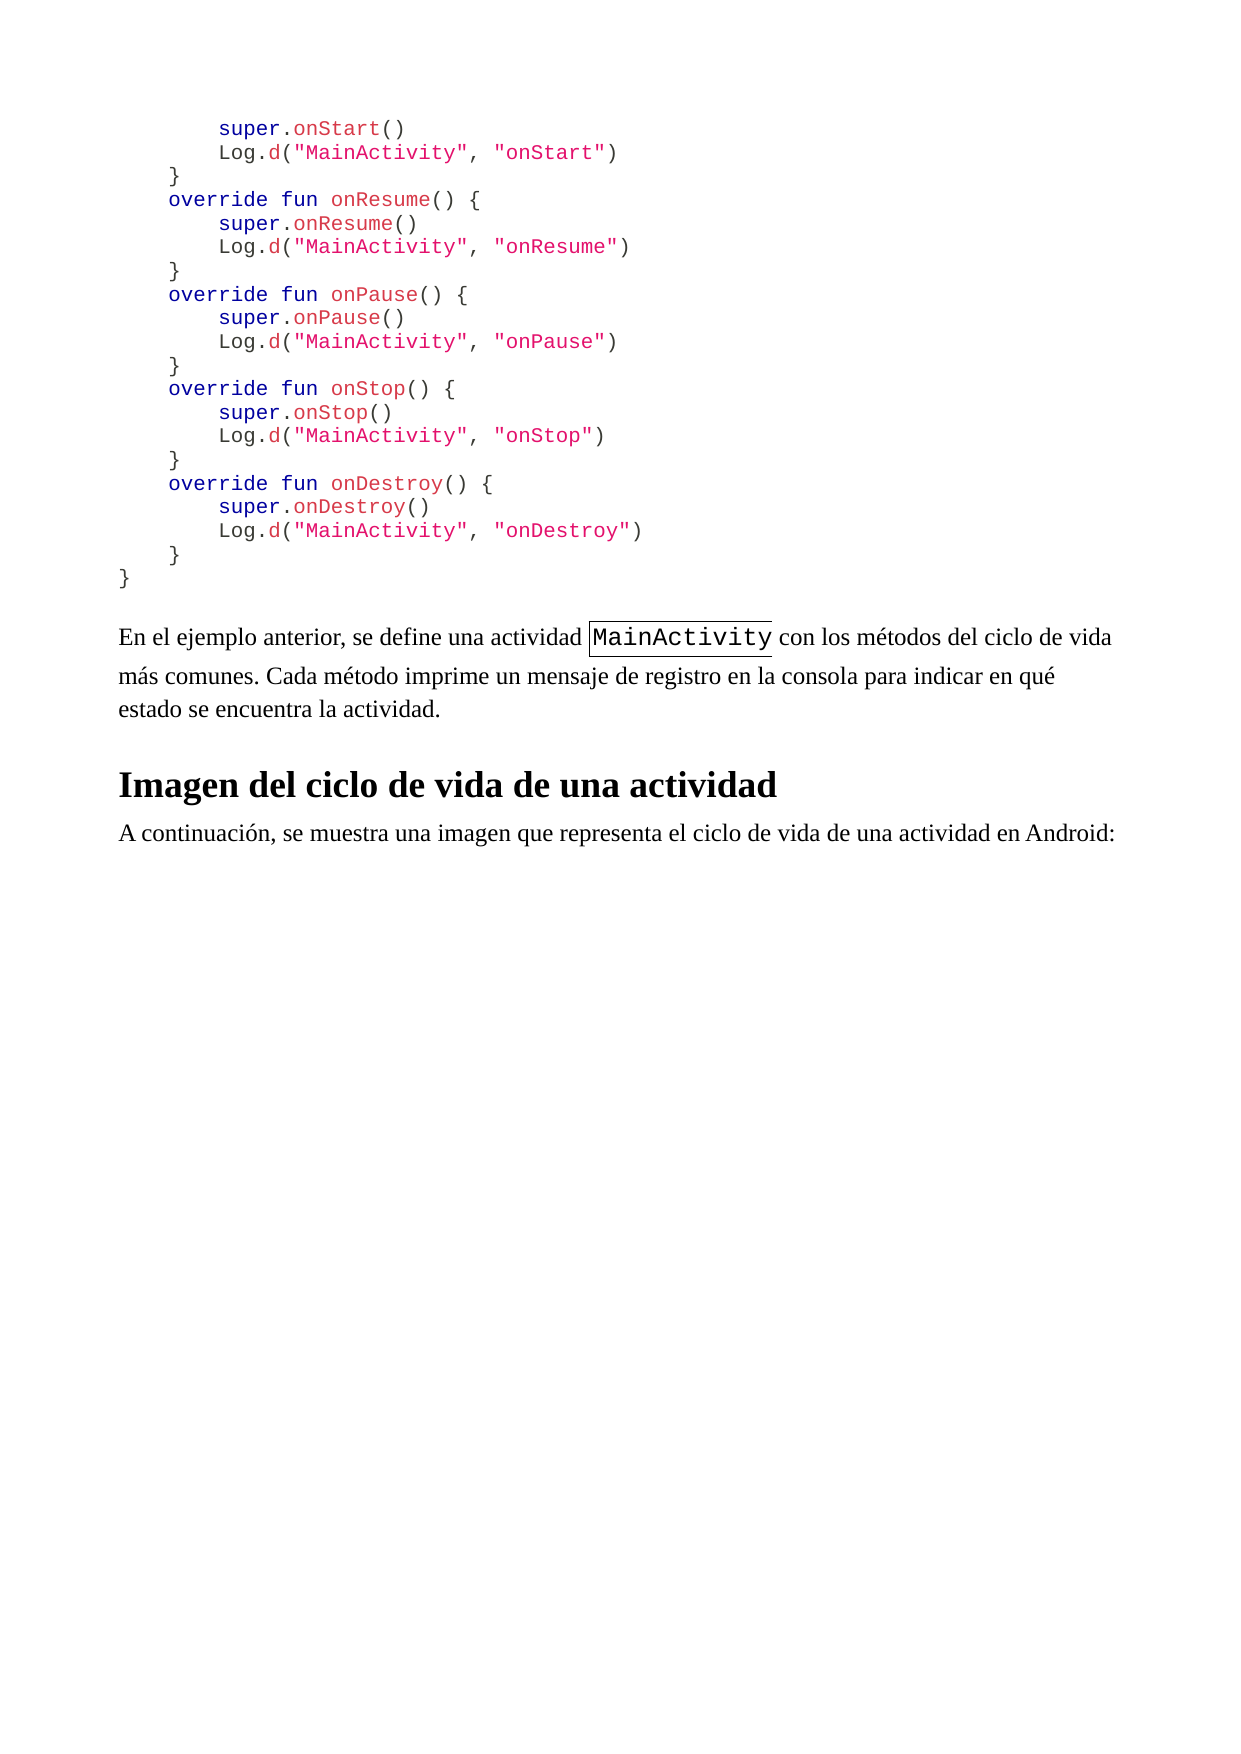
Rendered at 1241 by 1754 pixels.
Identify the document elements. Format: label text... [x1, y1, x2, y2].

text } [118, 449, 1122, 473]
text } [118, 544, 1122, 567]
text super.onStart() [118, 118, 1122, 142]
text } [118, 260, 1122, 284]
text Log.d("MainActivity", "onPause") [118, 331, 1122, 354]
text override fun onPause() { [118, 284, 1122, 307]
text Log.d("MainActivity", "onResume") [118, 236, 1122, 260]
text override fun onStop() { [118, 378, 1122, 402]
text override fun onResume() { [118, 189, 1122, 213]
text } [118, 165, 1122, 189]
text super.onResume() [118, 213, 1122, 236]
text } [118, 567, 1122, 591]
text } [118, 354, 1122, 378]
text override fun onDestroy() { [118, 473, 1122, 496]
text super.onPause() [118, 307, 1122, 331]
subtitle Imagen del ciclo de vida de una actividad​ [118, 762, 1122, 806]
text Log.d("MainActivity", "onDestroy") [118, 520, 1122, 544]
text super.onStop() [118, 402, 1122, 426]
text Log.d("MainActivity", "onStart") [118, 142, 1122, 165]
text super.onDestroy() [118, 496, 1122, 520]
text En el ejemplo anterior, se define una actividad MainActivity con los métodos del ciclo de vida más comunes. Cada método imprime un mensaje de registro en la consola para indicar en qué estado se encuentra la actividad. [118, 621, 1122, 723]
text Log.d("MainActivity", "onStop") [118, 426, 1122, 449]
text A continuación, se muestra una imagen que representa el ciclo de vida de una actividad en Android: [118, 818, 1122, 847]
